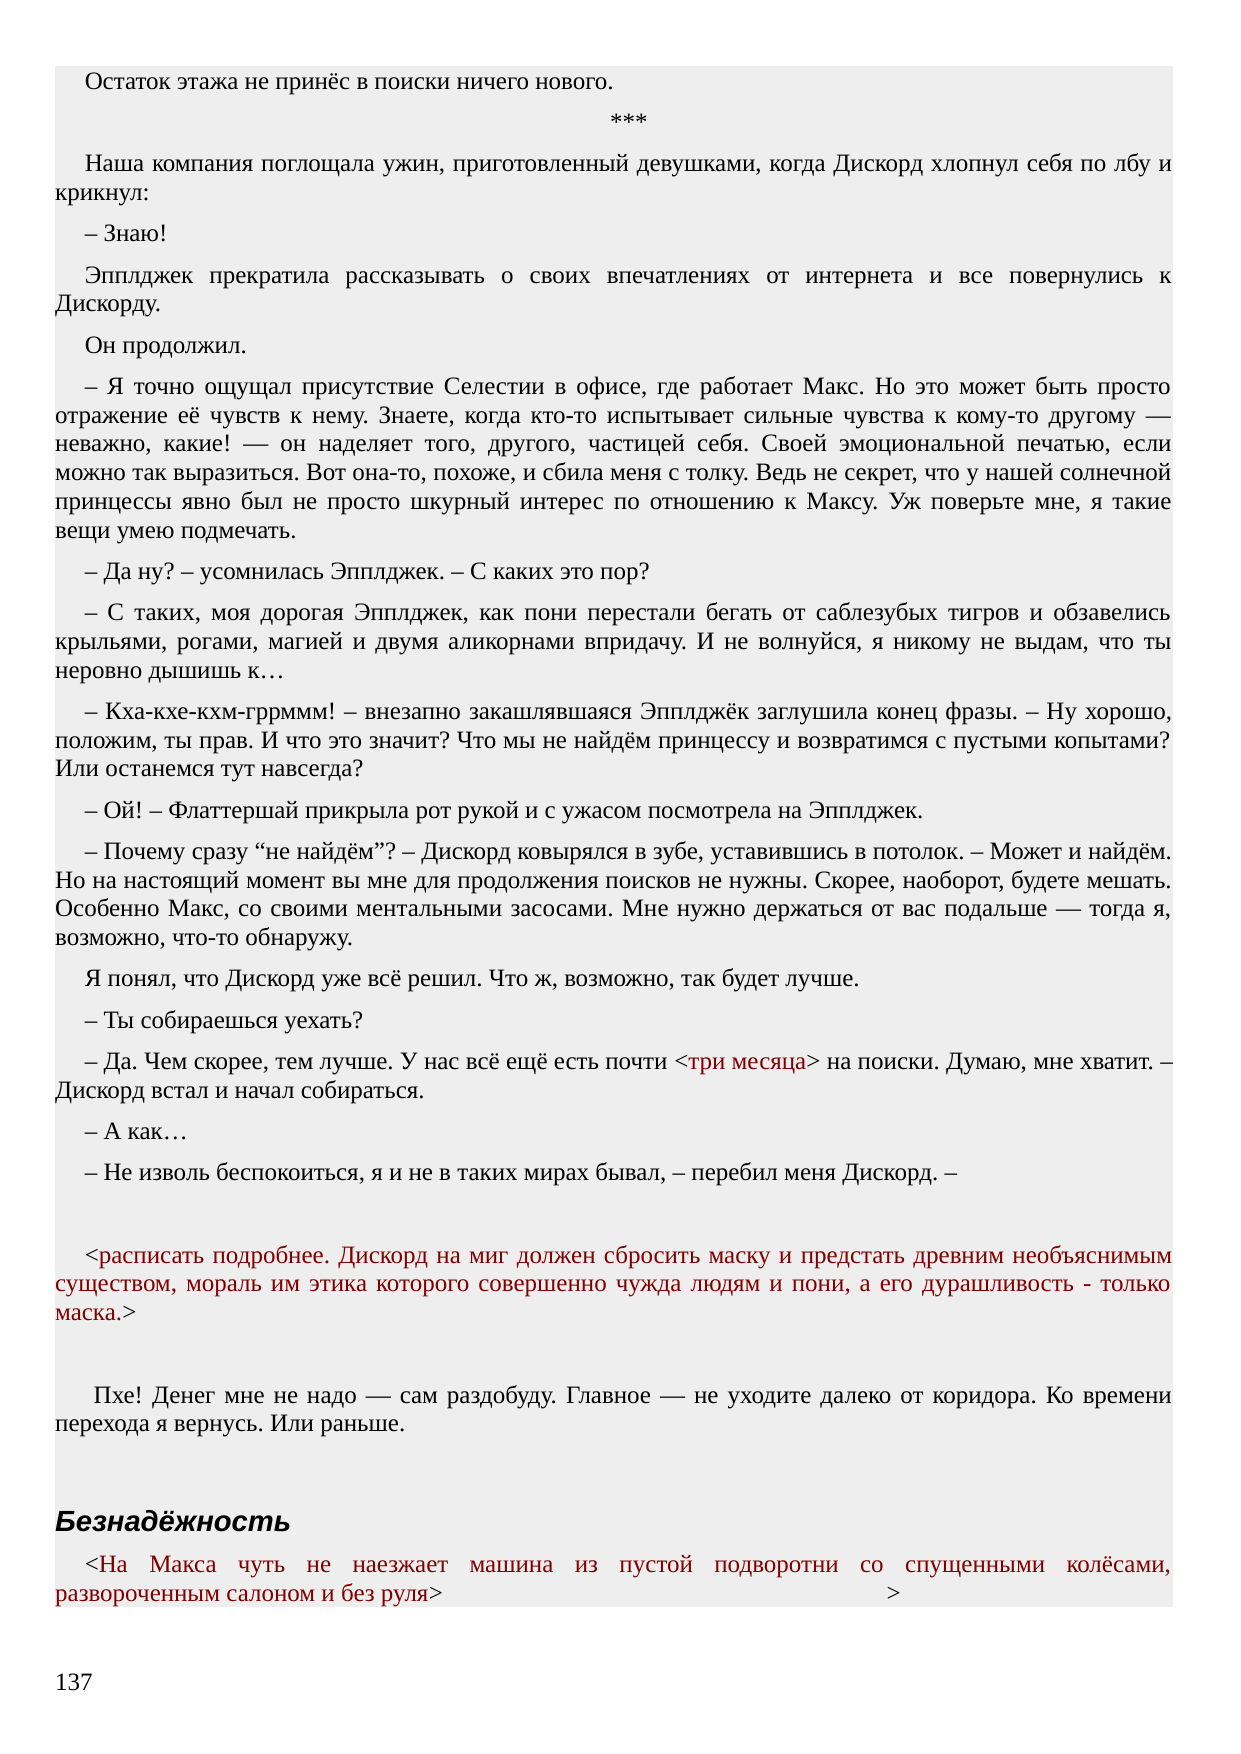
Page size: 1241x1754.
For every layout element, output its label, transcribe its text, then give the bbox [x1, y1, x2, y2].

text – Не изволь беспокоиться, я и не в таких мирах бывал, – перебил меня Дискорд. – [55, 1157, 1173, 1186]
text <расписать подробнее. Дискорд на миг должен сбросить маску и предстать древним необъяснимым существом, мораль им этика которого совершенно чужда людям и пони, а его дурашливость - только маска.> [55, 1240, 1173, 1326]
text – Почему сразу “не найдём”? – Дискорд ковырялся в зубе, уставившись в потолок. – Может и найдём. Но на настоящий момент вы мне для продолжения поисков не нужны. Скорее, наоборот, будете мешать. Особенно Макс, со своими ментальными засосами. Мне нужно держаться от вас подальше — тогда я, возможно, что-то обнаружу. [55, 836, 1173, 951]
text – Ты собираешься уехать? [55, 1005, 1173, 1033]
text – Кха-кхе-кхм-гррммм! – внезапно закашлявшаяся Эпплджёк заглушила конец фразы. – Ну хорошо, положим, ты прав. И что это значит? Что мы не найдём принцессу и возвратимся с пустыми копытами? Или останемся тут навсегда? [55, 696, 1173, 782]
text – Ой! – Флаттершай прикрыла рот рукой и с ужасом посмотрела на Эпплджек. [55, 795, 1173, 823]
text Я понял, что Дискорд уже всё решил. Что ж, возможно, так будет лучше. [55, 963, 1173, 992]
text – Да ну? – усомнилась Эпплджек. – С каких это пор? [55, 556, 1173, 585]
text Пхе! Денег мне не надо — сам раздобуду. Главное — не уходите далеко от коридора. Ко времени перехода я вернусь. Или раньше. [55, 1380, 1173, 1437]
text Наша компания поглощала ужин, приготовленный девушками, когда Дискорд хлопнул себя по лбу и крикнул: [55, 148, 1173, 206]
text Он продолжил. [55, 330, 1173, 358]
text – А как… [55, 1116, 1173, 1145]
text – С таких, моя дорогая Эпплджек, как пони перестали бегать от саблезубых тигров и обзавелись крыльями, рогами, магией и двумя аликорнами впридачу. И не волнуйся, я никому не выдам, что ты неровно дышишь к… [55, 597, 1173, 683]
text – Знаю! [55, 218, 1173, 247]
text – Я точно ощущал присутствие Селестии в офисе, где работает Макс. Но это может быть просто отражение её чувств к нему. Знаете, когда кто-то испытывает сильные чувства к кому-то другому — неважно, какие! — он наделяет того, другого, частицей себя. Своей эмоциональной печатью, если можно так выразиться. Вот она-то, похоже, и сбила меня с толку. Ведь не секрет, что у нашей солнечной принцессы явно был не просто шкурный интерес по отношению к Максу. Уж поверьте мне, я такие вещи умею подмечать. [55, 371, 1173, 543]
subtitle Безнадёжность [55, 1503, 1173, 1537]
text Остаток этажа не принёс в поиски ничего нового. [55, 66, 1173, 95]
text <На Макса чуть не наезжает машина из пустой подворотни со спущенными колёсами, развороченным салоном и без руля> > [55, 1549, 1173, 1607]
text Эпплджек прекратила рассказывать о своих впечатлениях от интернета и все повернулись к Дискорду. [55, 260, 1173, 317]
text *** [55, 107, 1173, 136]
text – Да. Чем скорее, тем лучше. У нас всё ещё есть почти <три месяца> на поиски. Думаю, мне хватит. – Дискорд встал и начал собираться. [55, 1046, 1173, 1103]
